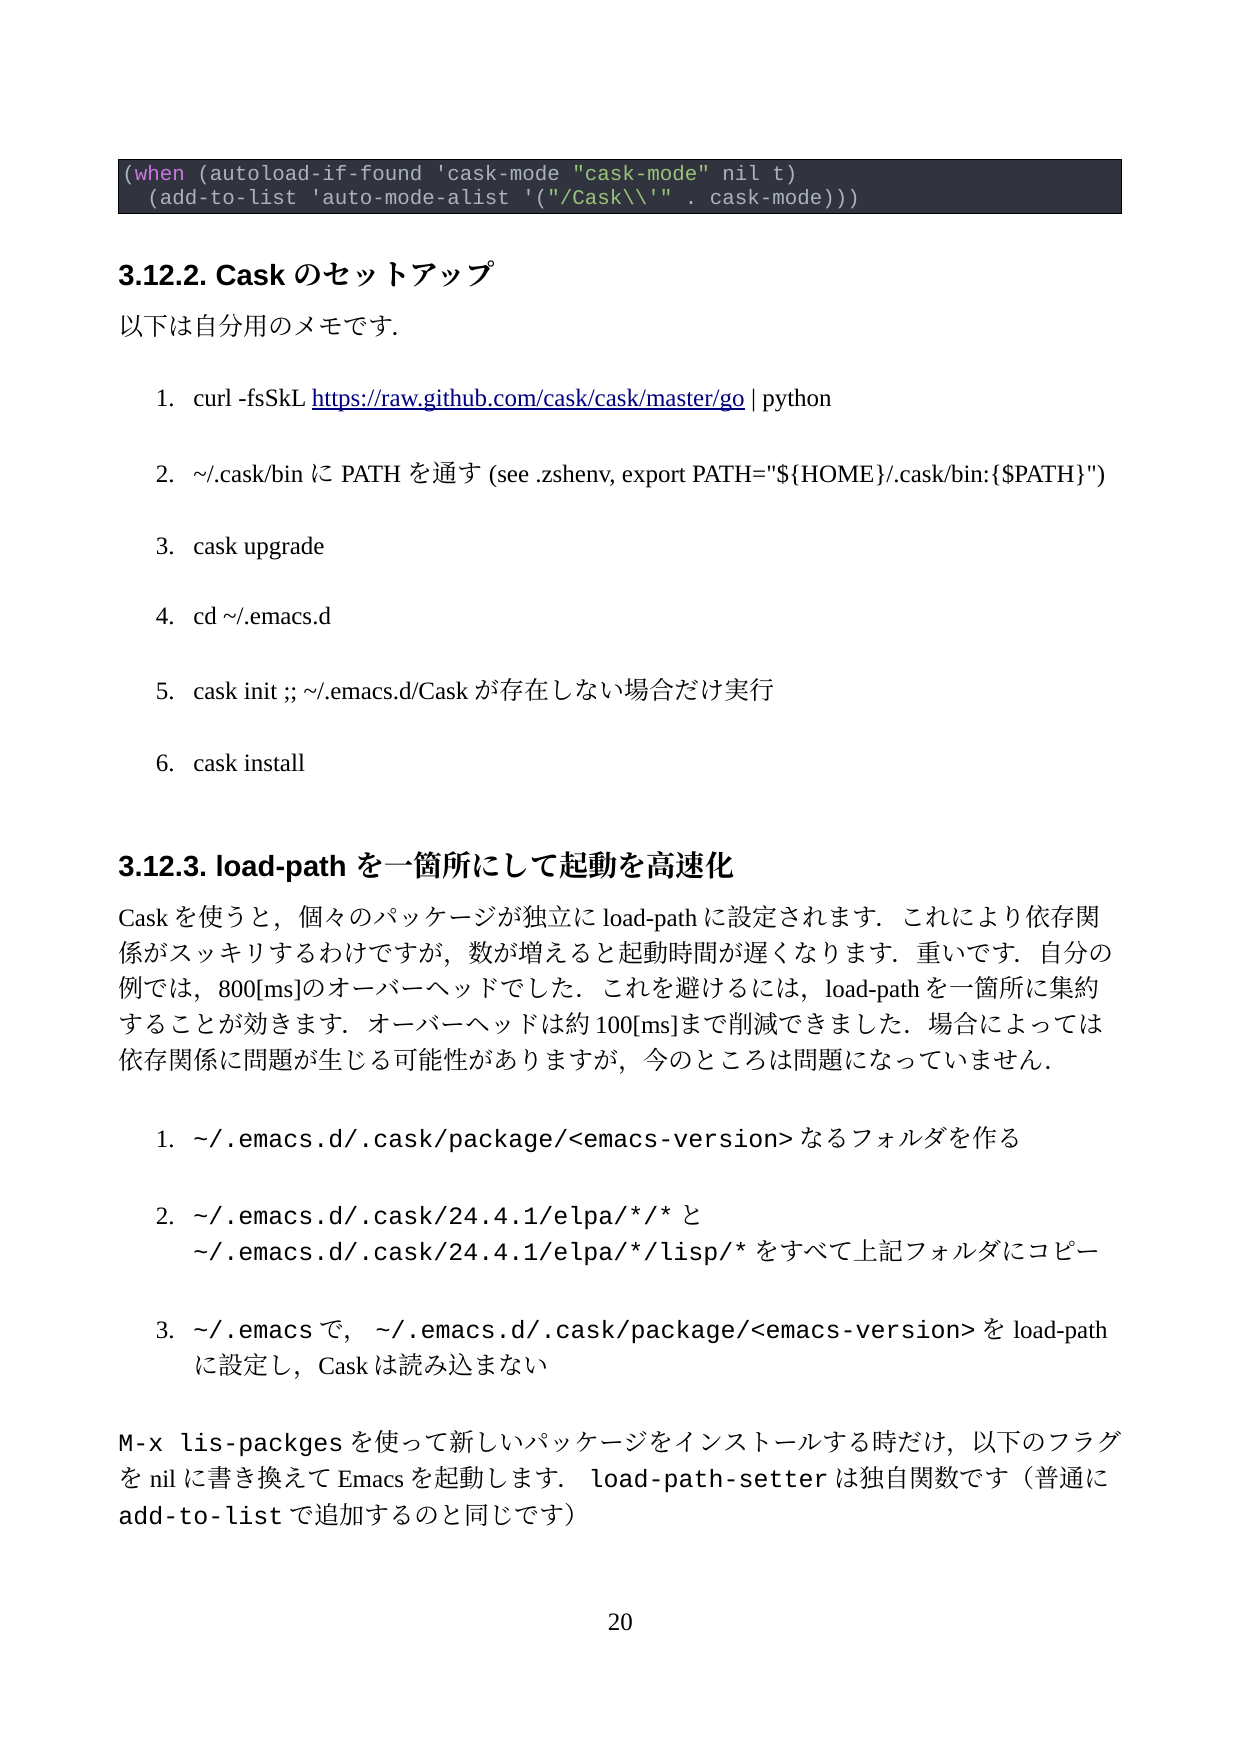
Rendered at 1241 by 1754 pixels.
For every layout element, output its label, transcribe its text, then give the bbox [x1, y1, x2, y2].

subtitle load-path を一箇所にして起動を高速化 [118, 843, 1122, 885]
list cask install [156, 748, 1122, 805]
text Caskを使うと，個々のパッケージが独立にload-pathに設定されます．これにより依存関係がスッキリするわけですが，数が増えると起動時間が遅くなります．重いです．自分の例では，800[ms]のオーバーヘッドでした．これを避けるには，load-pathを一箇所に集約することが効きます．オーバーヘッドは約100[ms]まで削減できました．場合によっては依存関係に問題が生じる可能性がありますが，今のところは問題になっていません． [118, 897, 1122, 1106]
list curl -fsSkL https://raw.github.com/cask/cask/master/go | python [156, 383, 1122, 441]
list [156, 118, 1122, 147]
text (add-to-list 'auto-mode-alist '("/Cask\\'" . cask-mode))) [119, 183, 1121, 213]
list cask init ;; ~/.emacs.d/Cask が存在しない場合だけ実行 [156, 671, 1122, 735]
list ~/.cask/bin に PATH を通す (see .zshenv, export PATH="${HOME}/.cask/bin:{$PATH}") [156, 453, 1122, 518]
list ~/.emacs.d/.cask/24.4.1/elpa/*/* と ~/.emacs.d/.cask/24.4.1/elpa/*/lisp/* をすべて上記フォルダにコピー [156, 1196, 1122, 1297]
list ~/.emacs で， ~/.emacs.d/.cask/package/<emacs-version> を load-path に設定し，Caskは読み込まない [156, 1309, 1122, 1410]
list cd ~/.emacs.d [156, 601, 1122, 658]
text M-x lis-packges を使って新しいパッケージをインストールする時だけ，以下のフラグを nil に書き換えてEmacsを起動します． load-path-setter は独自関数です（普通に add-to-list で追加するのと同じです） [118, 1423, 1122, 1560]
text 以下は自分用のメモです． [118, 306, 1122, 371]
text (when (autoload-if-found 'cask-mode "cask-mode" nil t) [119, 160, 1121, 183]
subtitle Cask のセットアップ [118, 252, 1122, 294]
list ~/.emacs.d/.cask/package/<emacs-version> なるフォルダを作る [156, 1118, 1122, 1183]
list cask upgrade [156, 531, 1122, 588]
